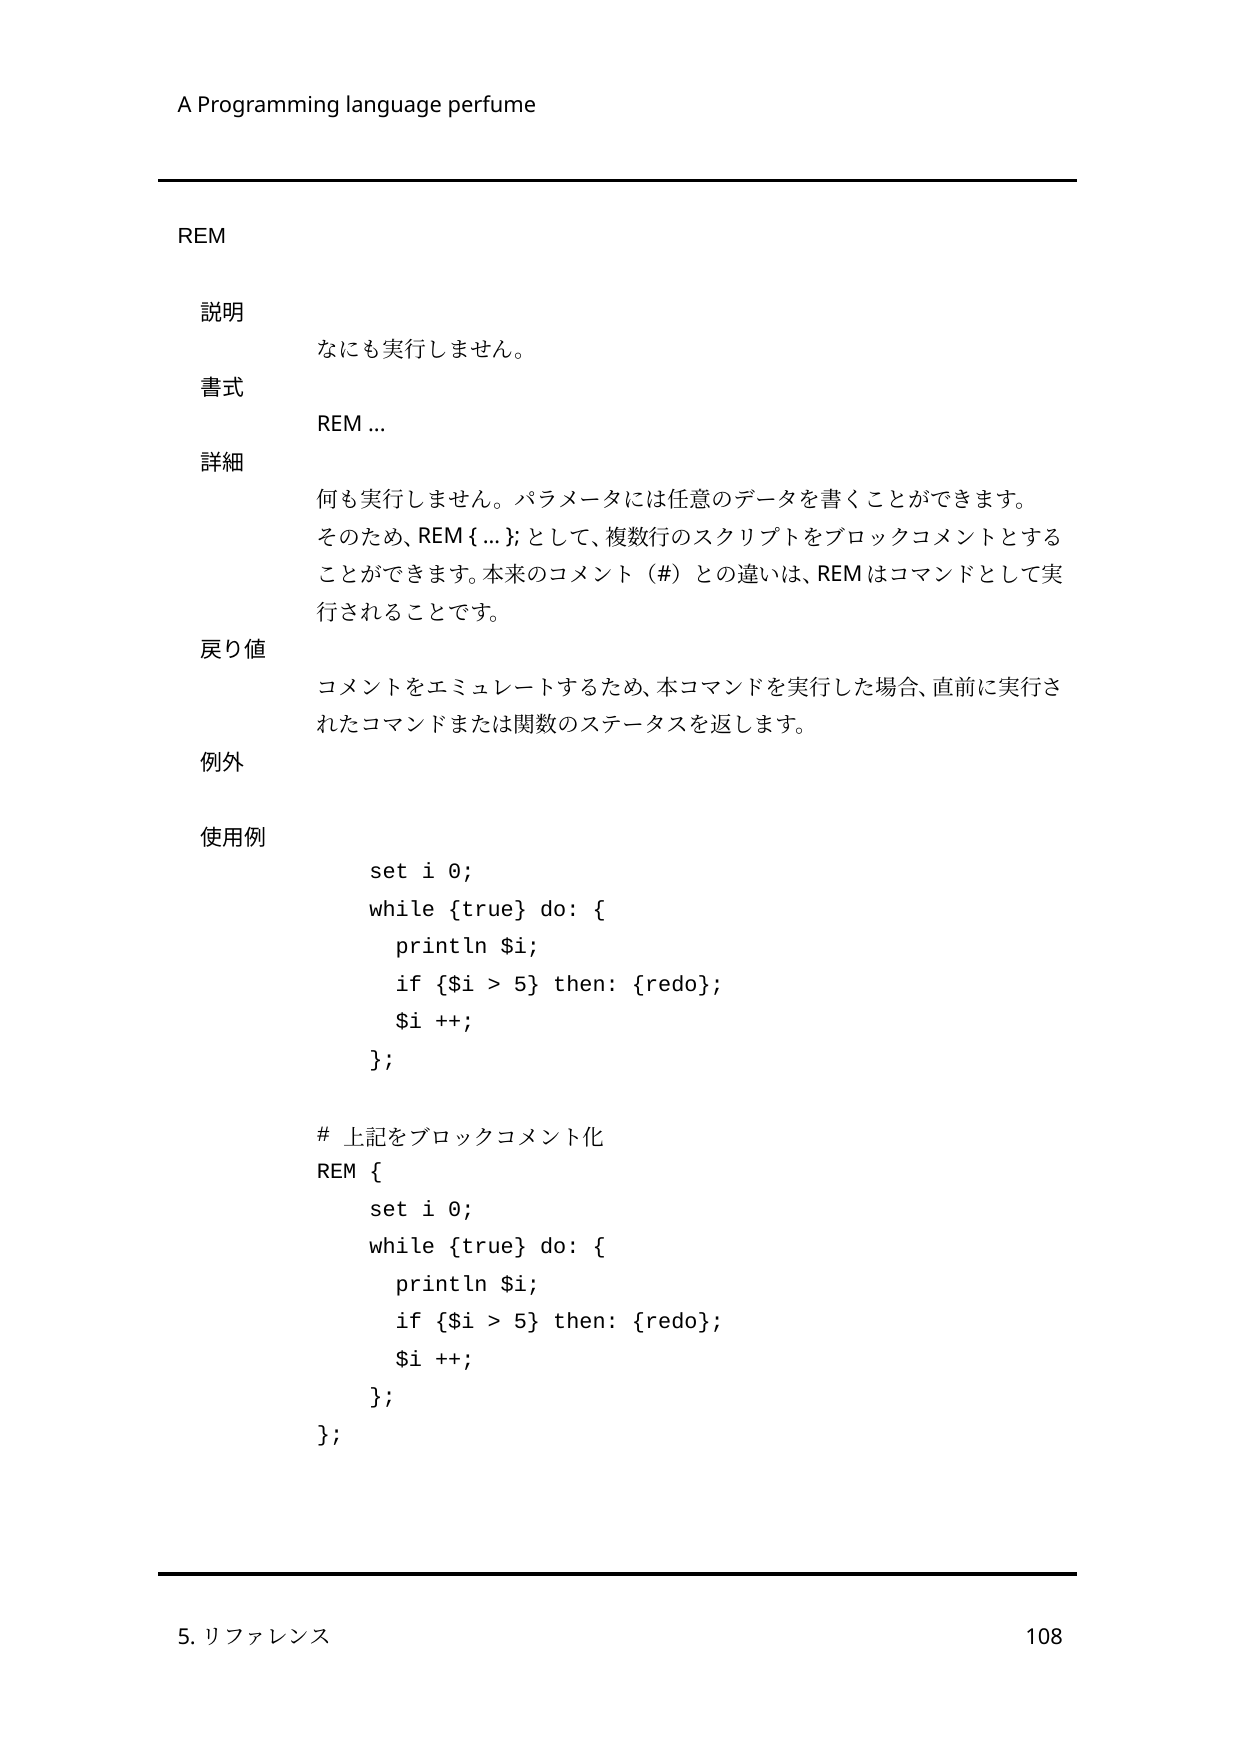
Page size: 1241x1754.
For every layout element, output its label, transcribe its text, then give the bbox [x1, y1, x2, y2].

table_cell 使用例 [200, 817, 317, 1454]
table_cell 書式 [200, 367, 317, 442]
table_cell 詳細 [200, 442, 317, 629]
table_cell コメントをエミュレートするため、本コマンドを実行した場合、直前に実行されたコマンドまたは関数のステータスを返します。 [317, 629, 1063, 742]
subtitle REM [177, 217, 1063, 254]
table_cell [317, 742, 1063, 817]
table_cell 何も実行しません。パラメータには任意のデータを書くことができます。 そのため、REM { … }; として、複数行のスクリプトをブロックコメントとすることができます。本来のコメント（#）との違いは、REMはコマンドとして実行されることです。 [317, 442, 1063, 629]
table_cell set i 0; while {true} do: { println $i; if {$i > 5} then: {redo}; $i ++; }; # 上記をブロックコメント化 REM { set i 0; while {true} do: { println $i; if {$i > 5} then: {redo}; $i ++; }; }; [317, 817, 1063, 1454]
table_cell 例外 [200, 742, 317, 817]
table_cell REM ... [317, 367, 1063, 442]
table_cell 戻り値 [200, 629, 317, 742]
table_header なにも実行しません。 [317, 292, 1063, 367]
table_header 説明 [200, 292, 317, 367]
